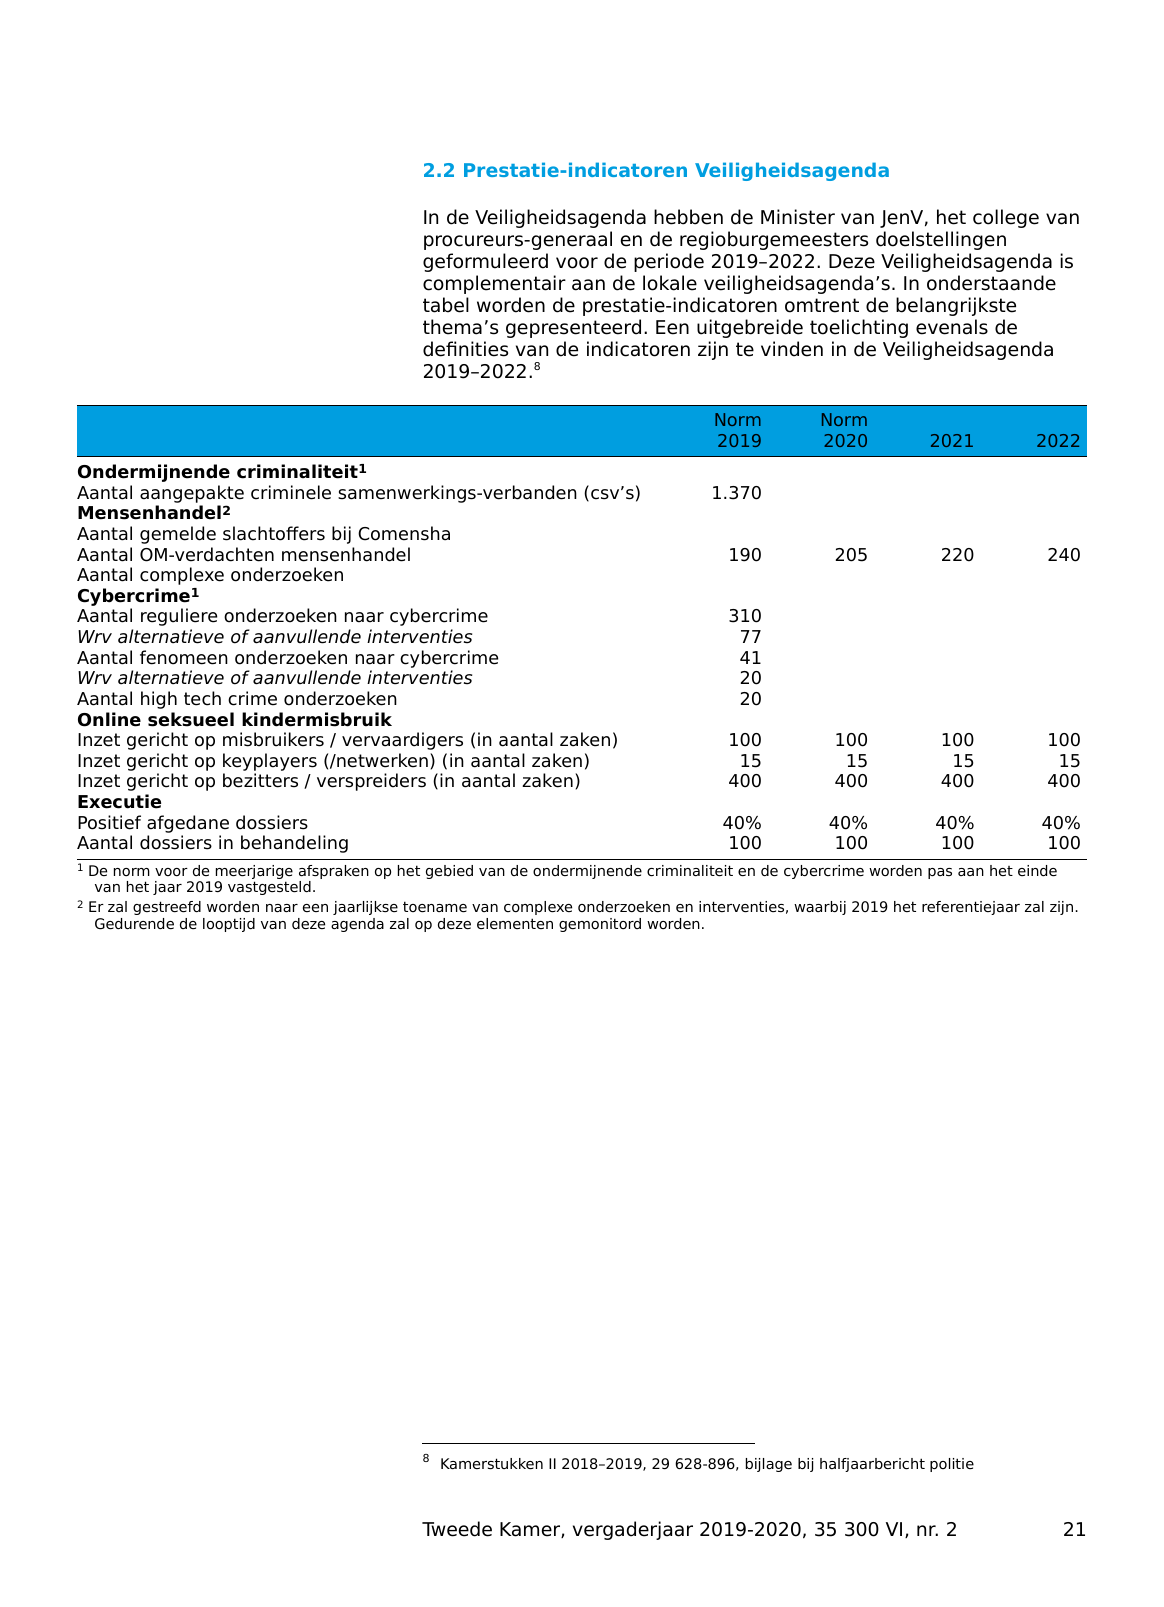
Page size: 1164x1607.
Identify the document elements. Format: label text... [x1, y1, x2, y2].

table_cell [874, 524, 980, 544]
table_cell 190 [661, 545, 768, 565]
table_cell [874, 710, 980, 730]
table_cell Executie [77, 792, 661, 813]
table_cell 400 [661, 771, 768, 792]
table_cell Aantal high tech crime onderzoeken [77, 689, 661, 709]
table_cell 100 [874, 833, 980, 858]
table_cell [768, 606, 874, 627]
table_cell 2019 [661, 431, 768, 456]
table_cell Cybercrime1 [77, 586, 661, 606]
table_cell [768, 668, 874, 689]
table_header [980, 406, 1087, 431]
table_cell [661, 710, 768, 730]
table_cell Inzet gericht op misbruikers / vervaardigers (in aantal zaken) [77, 730, 661, 751]
table_cell 100 [768, 730, 874, 751]
table_cell 100 [661, 730, 768, 751]
table_cell 20 [661, 668, 768, 689]
table_cell Online seksueel kindermisbruik [77, 710, 661, 730]
table_cell [874, 565, 980, 586]
table_cell Aantal OM-verdachten mensenhandel [77, 545, 661, 565]
table_cell 15 [768, 751, 874, 771]
table_cell Wrv alternatieve of aanvullende interventies [77, 668, 661, 689]
table_cell Aantal gemelde slachtoffers bij Comensha [77, 524, 661, 544]
table_cell [980, 565, 1087, 586]
table_cell [980, 792, 1087, 813]
table_cell 2022 [980, 431, 1087, 456]
table_cell 100 [661, 833, 768, 858]
table_cell 15 [661, 751, 768, 771]
table_cell 100 [980, 730, 1087, 751]
table_cell [874, 689, 980, 709]
table_cell [768, 648, 874, 668]
table_cell Aantal fenomeen onderzoeken naar cybercrime [77, 648, 661, 668]
table_cell [768, 483, 874, 503]
table_cell Aantal reguliere onderzoeken naar cybercrime [77, 606, 661, 627]
table_cell 15 [980, 751, 1087, 771]
table_cell [874, 792, 980, 813]
table_cell [768, 689, 874, 709]
table_cell [874, 483, 980, 503]
table_cell [980, 627, 1087, 648]
table_header [77, 406, 661, 431]
table_cell [874, 586, 980, 606]
table_cell 205 [768, 545, 874, 565]
table_cell 220 [874, 545, 980, 565]
table_cell [874, 668, 980, 689]
table_cell [980, 586, 1087, 606]
table_cell Inzet gericht op keyplayers (/netwerken) (in aantal zaken) [77, 751, 661, 771]
table_cell 40% [661, 813, 768, 833]
table_cell [980, 457, 1087, 483]
table_cell [980, 606, 1087, 627]
table_cell [768, 586, 874, 606]
table_cell 41 [661, 648, 768, 668]
table_cell [768, 524, 874, 544]
table_cell [661, 503, 768, 524]
table_cell 100 [768, 833, 874, 858]
table_cell 310 [661, 606, 768, 627]
table_cell 77 [661, 627, 768, 648]
table_cell [874, 627, 980, 648]
table_cell [874, 503, 980, 524]
table_cell [980, 503, 1087, 524]
table_cell [768, 565, 874, 586]
table_cell 400 [874, 771, 980, 792]
table_cell 1.370 [661, 483, 768, 503]
table_cell [980, 648, 1087, 668]
table_header Norm [661, 406, 768, 431]
table_cell [768, 627, 874, 648]
table_cell [77, 431, 661, 456]
table_cell Inzet gericht op bezitters / verspreiders (in aantal zaken) [77, 771, 661, 792]
table_cell [661, 457, 768, 483]
table_cell [768, 503, 874, 524]
table_cell Aantal dossiers in behandeling [77, 833, 661, 858]
table_cell [768, 710, 874, 730]
table_cell [661, 524, 768, 544]
text In de Veiligheidsagenda hebben de Minister van JenV, het college van procureurs-generaal en de regioburgemeesters doelstellingen geformuleerd voor de periode 2019–2022. Deze Veiligheidsagenda is complementair aan de lokale veiligheidsagenda’s. In onderstaande tabel worden de prestatie-indicatoren omtrent de belangrijkste thema’s gepresenteerd. Een uitgebreide toelichting evenals de definities van de indicatoren zijn te vinden in de Veiligheidsagenda 2019–2022. [422, 207, 1087, 383]
table_header Norm [768, 406, 874, 431]
table_cell Aantal complexe onderzoeken [77, 565, 661, 586]
table_cell [661, 792, 768, 813]
table_cell [874, 648, 980, 668]
table_cell [980, 524, 1087, 544]
table_cell [768, 792, 874, 813]
table_cell 40% [874, 813, 980, 833]
table_cell Positief afgedane dossiers [77, 813, 661, 833]
table_cell 40% [768, 813, 874, 833]
table_cell 20 [661, 689, 768, 709]
table_cell [980, 483, 1087, 503]
table_cell [980, 710, 1087, 730]
table_cell [980, 689, 1087, 709]
table_cell 2020 [768, 431, 874, 456]
table_cell [874, 457, 980, 483]
table_cell 240 [980, 545, 1087, 565]
table_cell 1 De norm voor de meerjarige afspraken op het gebied van de ondermijnende criminaliteit en de cybercrime worden pas aan het einde van het jaar 2019 vastgesteld. 2 Er zal gestreefd worden naar een jaarlijkse toename van complexe onderzoeken en interventies, waarbij 2019 het referentiejaar zal zijn. Gedurende de looptijd van deze agenda zal op deze elementen gemonitord worden. [77, 860, 1087, 933]
table_cell Mensenhandel2 [77, 503, 661, 524]
subtitle 2.2 Prestatie-indicatoren Veiligheidsagenda [422, 160, 1087, 182]
table_cell [661, 586, 768, 606]
table_cell [874, 606, 980, 627]
table_cell 100 [874, 730, 980, 751]
table_cell Aantal aangepakte criminele samenwerkings-verbanden (csv’s) [77, 483, 661, 503]
table_cell 400 [768, 771, 874, 792]
table_cell [768, 457, 874, 483]
text Kamerstukken II 2018–2019, 29 628-896, bijlage bij halfjaarbericht politie [422, 1452, 1087, 1474]
table_cell 15 [874, 751, 980, 771]
table_cell Wrv alternatieve of aanvullende interventies [77, 627, 661, 648]
table_header [874, 406, 980, 431]
table_cell 2021 [874, 431, 980, 456]
table_cell 40% [980, 813, 1087, 833]
table_cell [661, 565, 768, 586]
table_cell 400 [980, 771, 1087, 792]
table_cell [980, 668, 1087, 689]
table_cell 100 [980, 833, 1087, 858]
table_cell Ondermijnende criminaliteit1 [77, 457, 661, 483]
